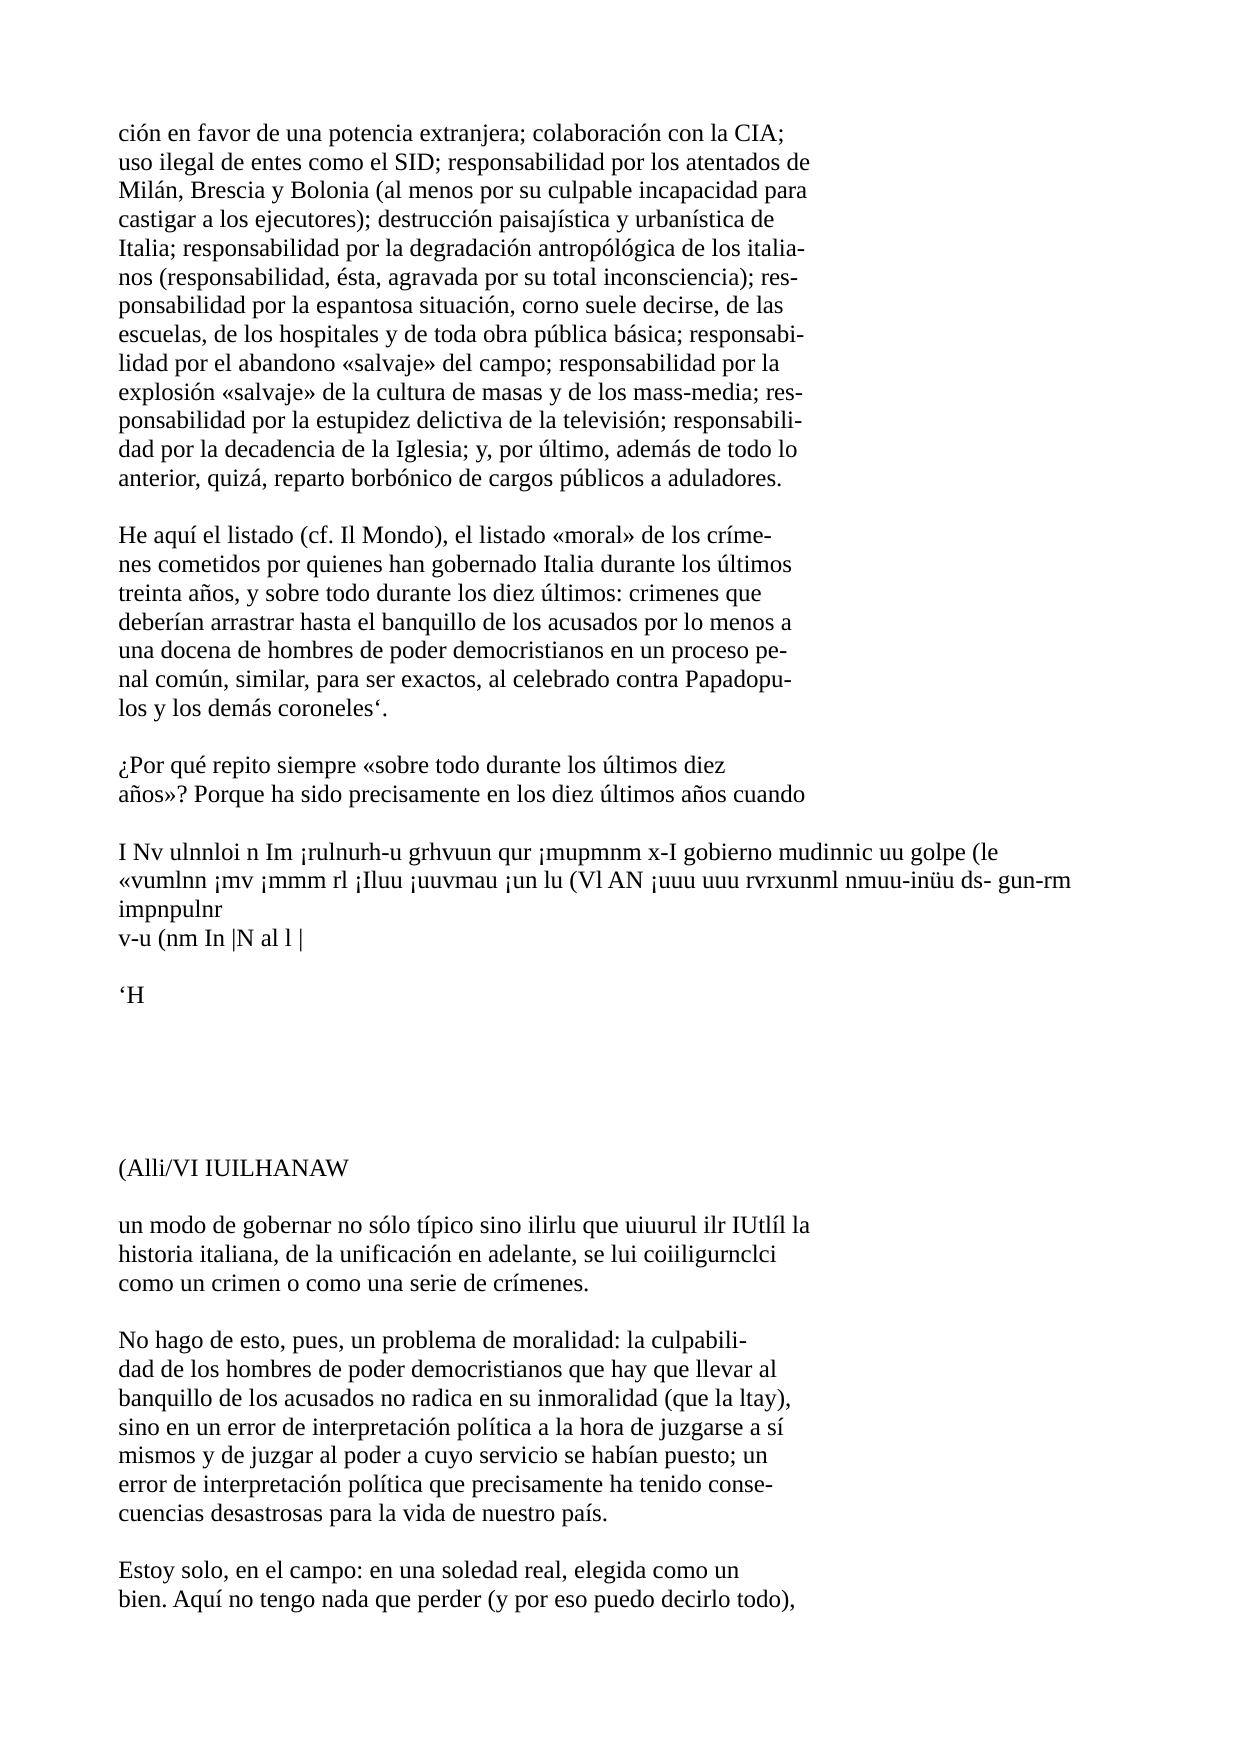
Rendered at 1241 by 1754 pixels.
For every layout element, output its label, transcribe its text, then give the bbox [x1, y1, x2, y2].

text ‘H [118, 981, 1122, 1009]
text castigar a los ejecutores); destrucción paisajística y urbanística de [118, 204, 1122, 233]
text historia italiana, de la unificación en adelante, se lui coiiligurnclci [118, 1239, 1122, 1268]
text mismos y de juzgar al poder a cuyo servicio se habían puesto; un [118, 1441, 1122, 1469]
text ¿Por qué repito siempre «sobre todo durante los últimos diez [118, 751, 1122, 779]
text explosión «salvaje» de la cultura de masas y de los mass-media; res- [118, 377, 1122, 406]
text error de interpretación política que precisamente ha tenido conse- [118, 1469, 1122, 1498]
text un modo de gobernar no sólo típico sino ilirlu que uiuurul ilr IUtlíl la [118, 1211, 1122, 1239]
text anterior, quizá, reparto borbónico de cargos públicos a aduladores. [118, 463, 1122, 492]
text nes cometidos por quienes han gobernado Italia durante los últimos [118, 549, 1122, 578]
text dad por la decadencia de la Iglesia; y, por último, además de todo lo [118, 434, 1122, 463]
text v-u (nm In |N al l | [118, 923, 1122, 952]
text Italia; responsabilidad por la degradación antropólógica de los italia- [118, 233, 1122, 262]
text deberían arrastrar hasta el banquillo de los acusados por lo menos a [118, 607, 1122, 636]
text «vumlnn ¡mv ¡mmm rl ¡Iluu ¡uuvmau ¡un lu (Vl AN ¡uuu uuu rvrxunml nmuu-inüu ds- gun-rm impnpulnr [118, 866, 1122, 923]
text lidad por el abandono «salvaje» del campo; responsabilidad por la [118, 348, 1122, 377]
text sino en un error de interpretación política a la hora de juzgarse a sí [118, 1412, 1122, 1441]
text ción en favor de una potencia extranjera; colaboración con la CIA; [118, 118, 1122, 147]
text ponsabilidad por la espantosa situación, corno suele decirse, de las [118, 291, 1122, 319]
text uso ilegal de entes como el SID; responsabilidad por los atentados de [118, 147, 1122, 176]
text Estoy solo, en el campo: en una soledad real, elegida como un [118, 1556, 1122, 1584]
text (Alli/VI IUILHANAW [118, 1153, 1122, 1182]
text nal común, similar, para ser exactos, al celebrado contra Papadopu- [118, 664, 1122, 693]
text banquillo de los acusados no radica en su inmoralidad (que la ltay), [118, 1383, 1122, 1412]
text escuelas, de los hospitales y de toda obra pública básica; responsabi- [118, 319, 1122, 348]
text los y los demás coroneles‘. [118, 693, 1122, 722]
text cuencias desastrosas para la vida de nuestro país. [118, 1498, 1122, 1527]
text Milán, Brescia y Bolonia (al menos por su culpable incapacidad para [118, 176, 1122, 204]
text años»? Porque ha sido precisamente en los diez últimos años cuando [118, 779, 1122, 808]
text bien. Aquí no tengo nada que perder (y por eso puedo decirlo todo), [118, 1584, 1122, 1613]
text No hago de esto, pues, un problema de moralidad: la culpabili- [118, 1326, 1122, 1354]
text I Nv ulnnloi n Im ¡rulnurh-u grhvuun qur ¡mupmnm x-I gobierno mudinnic uu golpe (le [118, 837, 1122, 866]
text como un crimen o como una serie de crímenes. [118, 1268, 1122, 1297]
text dad de los hombres de poder democristianos que hay que llevar al [118, 1354, 1122, 1383]
text He aquí el listado (cf. Il Mondo), el listado «moral» de los críme- [118, 521, 1122, 549]
text nos (responsabilidad, ésta, agravada por su total inconsciencia); res- [118, 262, 1122, 291]
text ponsabilidad por la estupidez delictiva de la televisión; responsabili- [118, 406, 1122, 434]
text treinta años, y sobre todo durante los diez últimos: crimenes que [118, 578, 1122, 607]
text una docena de hombres de poder democristianos en un proceso pe- [118, 636, 1122, 664]
